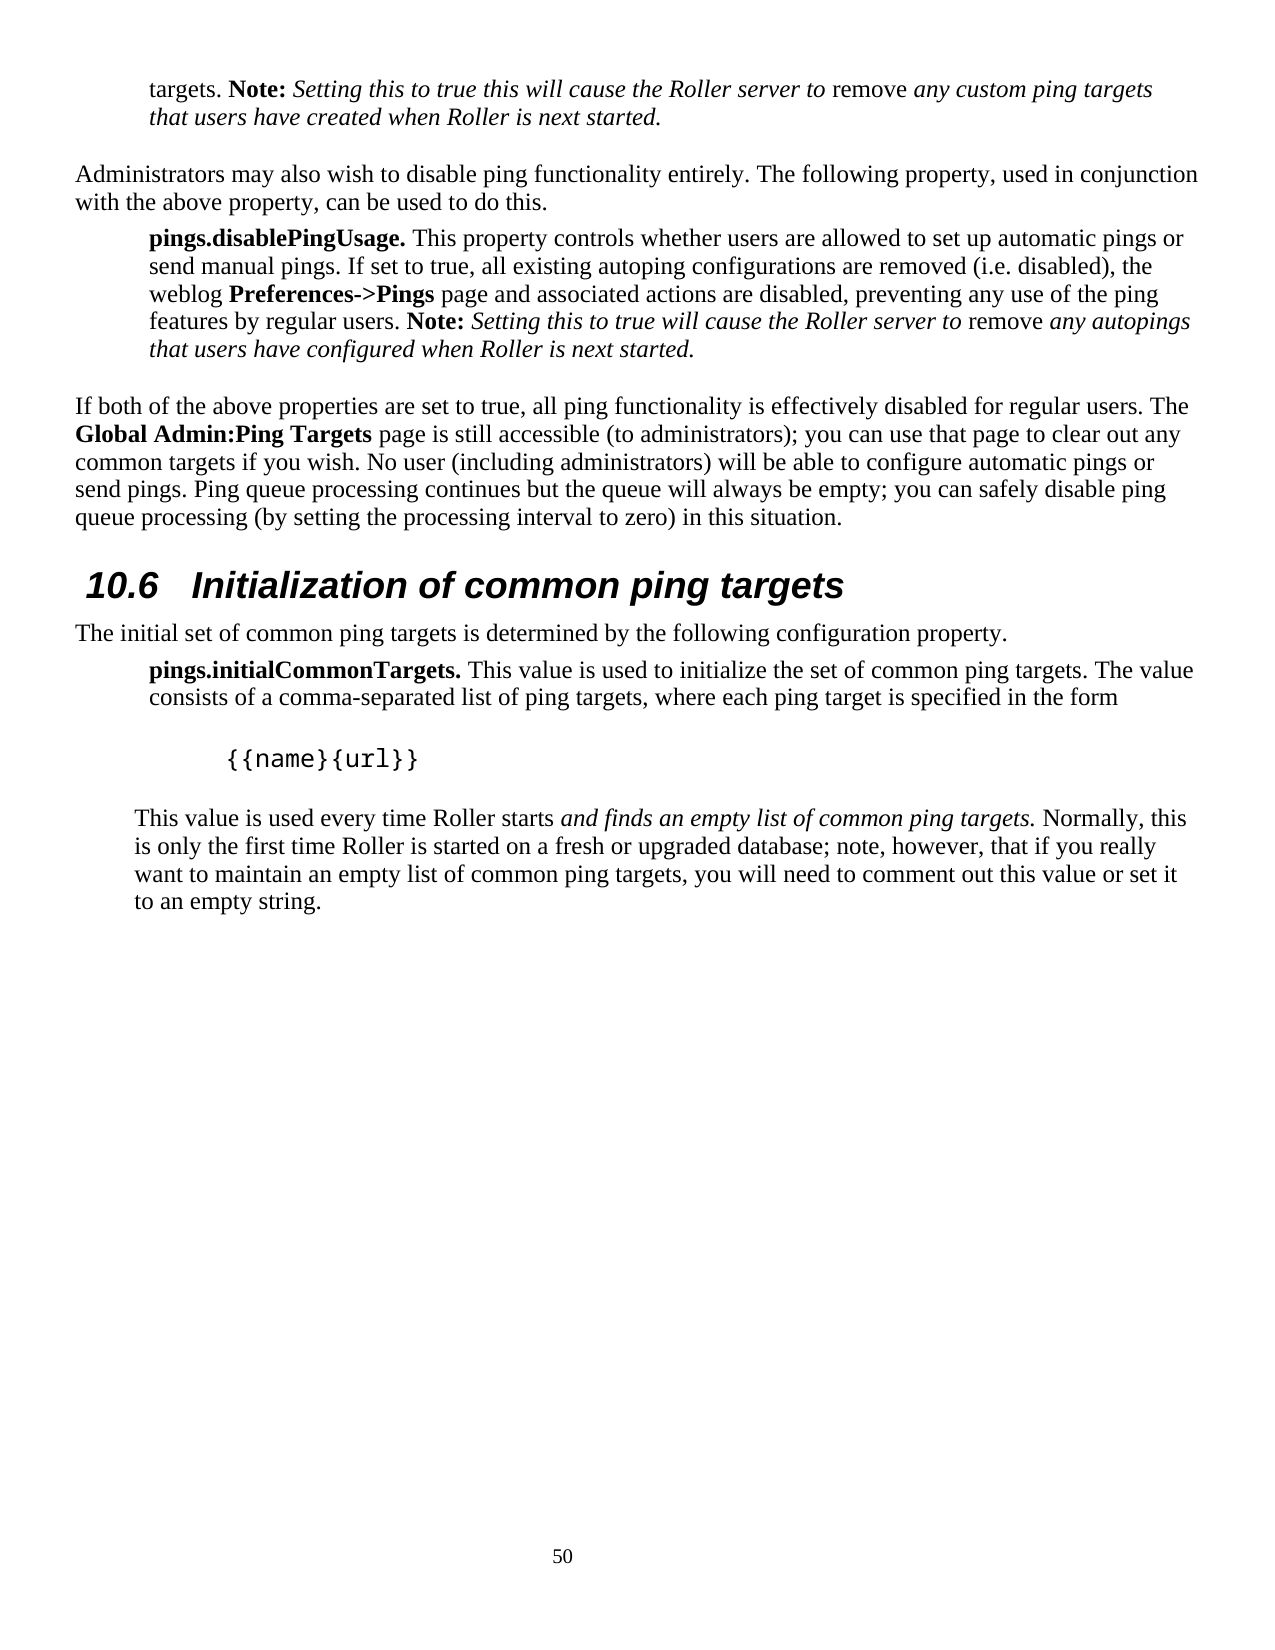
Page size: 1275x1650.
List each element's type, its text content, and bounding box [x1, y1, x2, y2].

text Administrators may also wish to disable ping functionality entirely. The following property, used in conjunction with the above property, can be used to do this. [75, 160, 1200, 215]
text The initial set of common ping targets is determined by the following configuration property. [75, 619, 1200, 647]
list This value is used every time Roller starts and finds an empty list of common ping targets. Normally, this is only the first time Roller is started on a fresh or upgraded database; note, however, that if you really want to maintain an empty list of common ping targets, you will need to comment out this value or set it to an empty string. [134, 804, 1200, 915]
list pings.disablePingUsage. This property controls whether users are allowed to set up automatic pings or send manual pings. If set to true, all existing autoping configurations are removed (i.e. disabled), the weblog Preferences->Pings page and associated actions are disabled, preventing any use of the ping features by regular users. Note: Setting this to true will cause the Roller server to remove any autopings that users have configured when Roller is next started. [149, 224, 1200, 363]
subtitle Initialization of common ping targets [75, 565, 1200, 607]
list targets. Note: Setting this to true this will cause the Roller server to remove any custom ping targets that users have created when Roller is next started. [149, 75, 1200, 130]
text {{name}{url}} [75, 741, 1200, 775]
text If both of the above properties are set to true, all ping functionality is effectively disabled for regular users. The Global Admin:Ping Targets page is still accessible (to administrators); you can use that page to clear out any common targets if you wish. No user (including administrators) will be able to configure automatic pings or send pings. Ping queue processing continues but the queue will always be empty; you can safely disable ping queue processing (by setting the processing interval to zero) in this situation. [75, 392, 1200, 531]
list pings.initialCommonTargets. This value is used to initialize the set of common ping targets. The value consists of a comma-separated list of ping targets, where each ping target is specified in the form [149, 656, 1200, 711]
